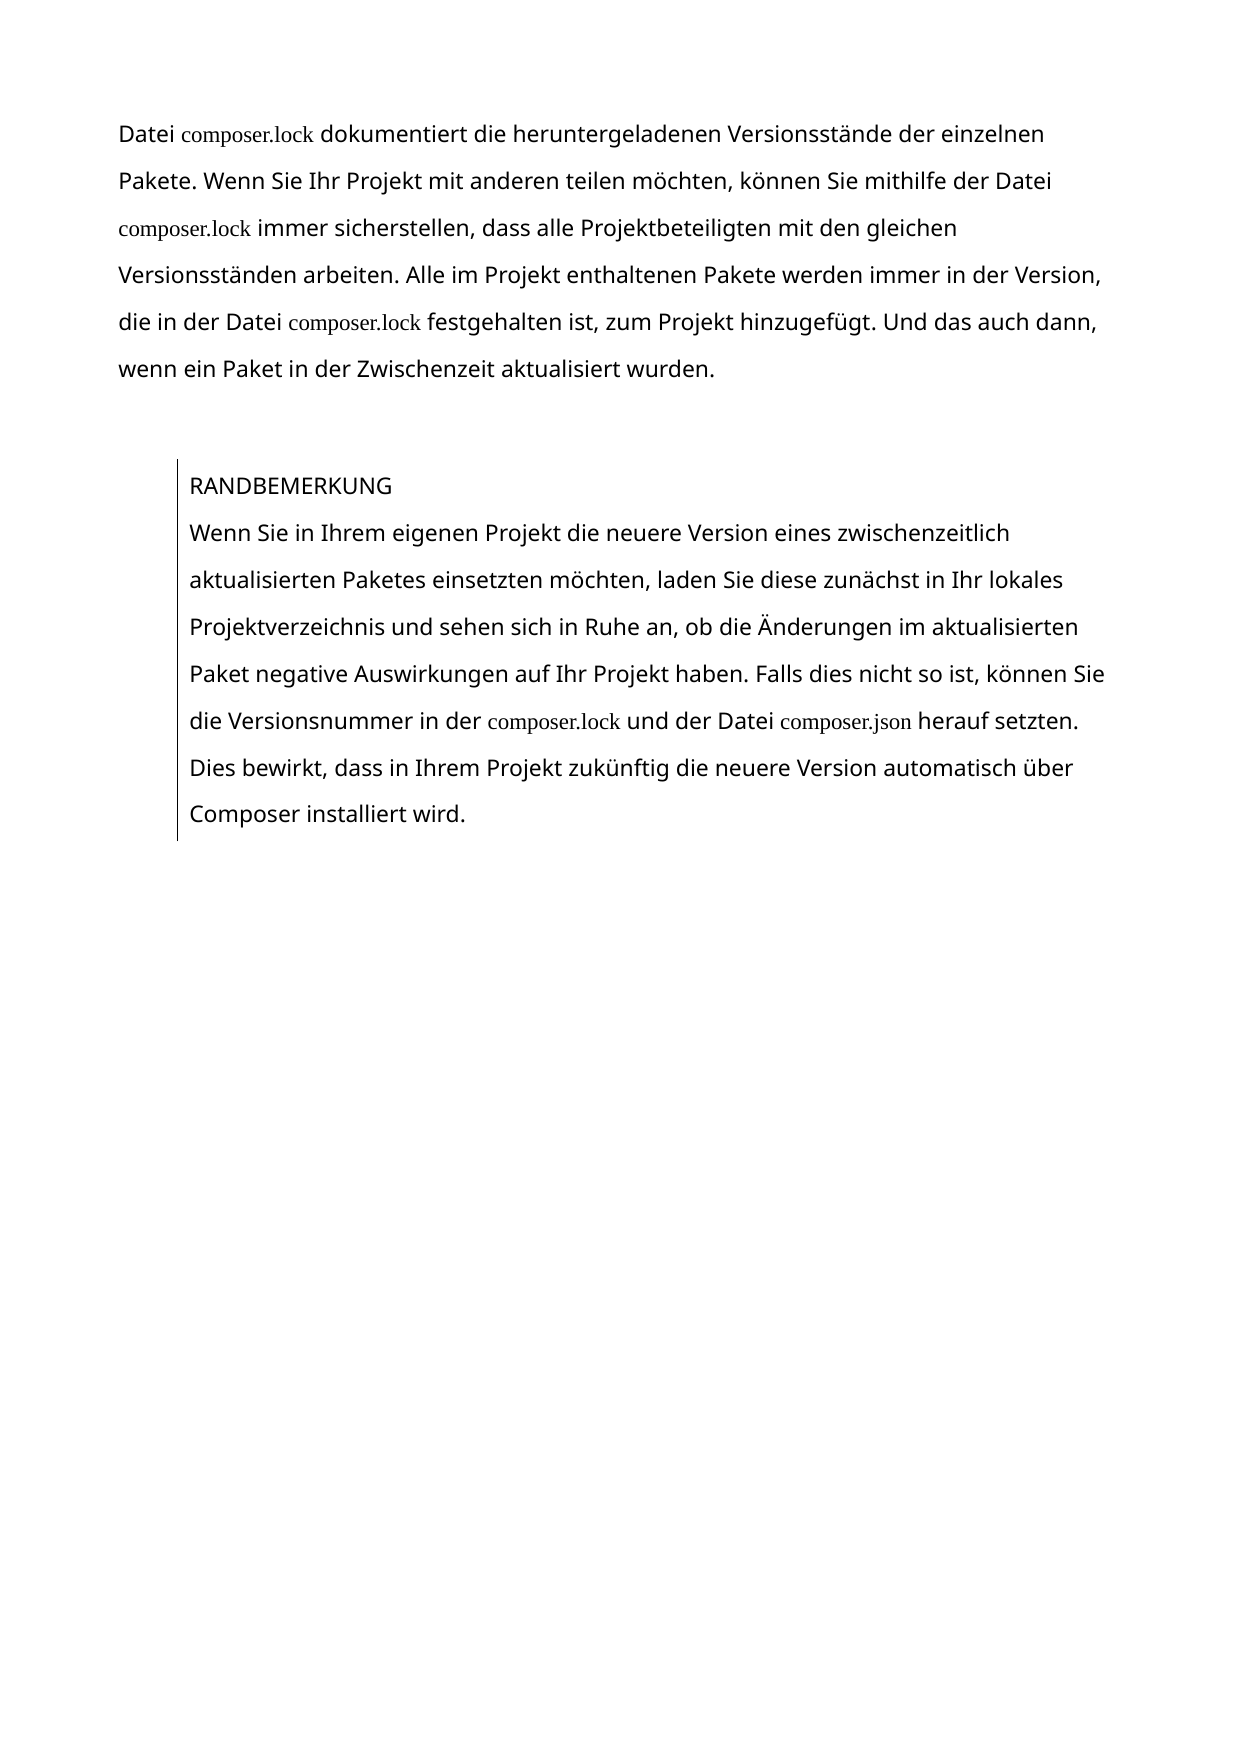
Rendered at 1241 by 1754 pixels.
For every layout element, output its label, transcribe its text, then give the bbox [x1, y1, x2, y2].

text RANDBEMERKUNG Wenn Sie in Ihrem eigenen Projekt die neuere Version eines zwischenzeitlich aktualisierten Paketes einsetzten möchten, laden Sie diese zunächst in Ihr lokales Projektverzeichnis und sehen sich in Ruhe an, ob die Änderungen im aktualisierten Paket negative Auswirkungen auf Ihr Projekt haben. Falls dies nicht so ist, können Sie die Versionsnummer in der composer.lock und der Datei composer.json herauf setzten. Dies bewirkt, dass in Ihrem Projekt zukünftig die neuere Version automatisch über Composer installiert wird. [177, 458, 1122, 841]
text Datei composer.lock dokumentiert die heruntergeladenen Versionsstände der einzelnen Pakete. Wenn Sie Ihr Projekt mit anderen teilen möchten, können Sie mithilfe der Datei composer.lock immer sicherstellen, dass alle Projektbeteiligten mit den gleichen Versionsständen arbeiten. Alle im Projekt enthaltenen Pakete werden immer in der Version, die in der Datei composer.lock festgehalten ist, zum Projekt hinzugefügt. Und das auch dann, wenn ein Paket in der Zwischenzeit aktualisiert wurden. [118, 118, 1122, 384]
